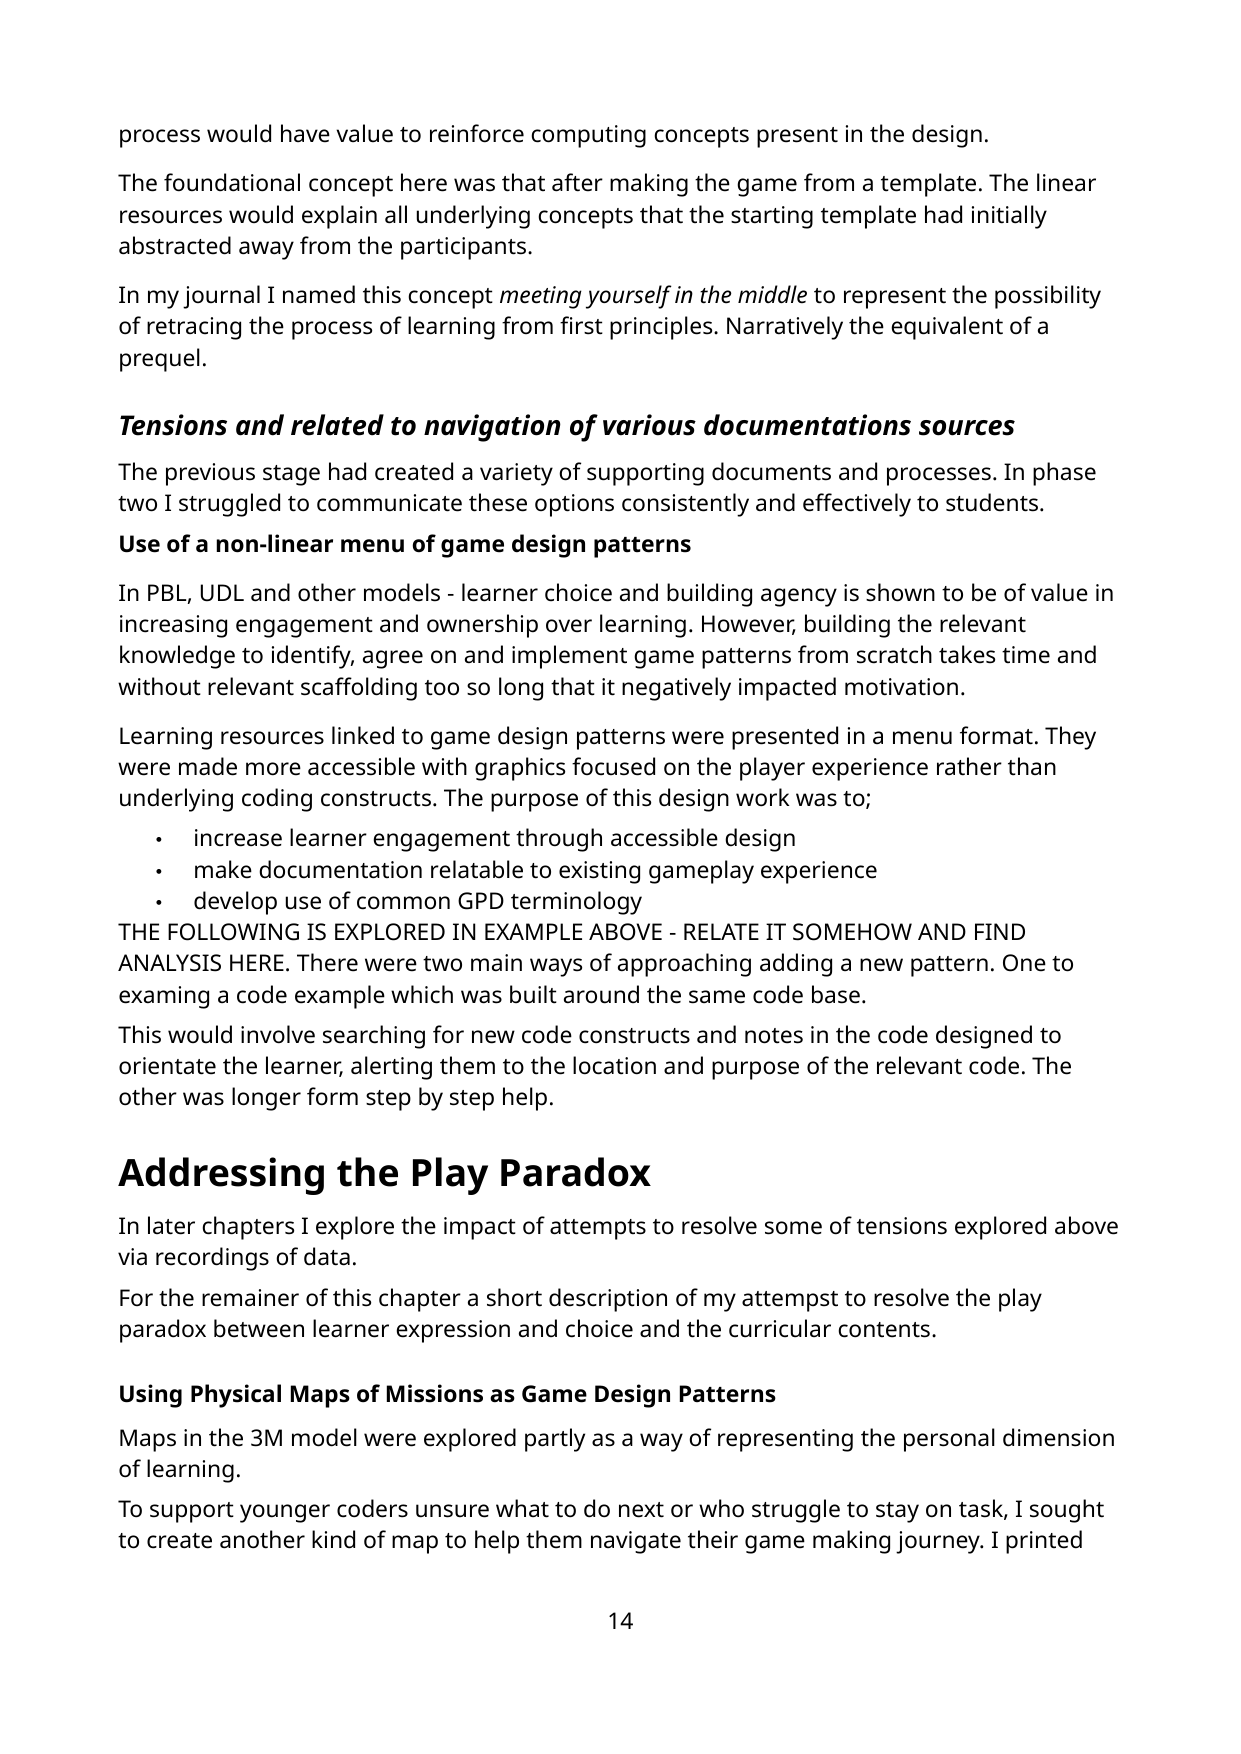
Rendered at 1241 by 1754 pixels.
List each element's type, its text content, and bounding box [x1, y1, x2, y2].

text This would involve searching for new code constructs and notes in the code designed to orientate the learner, alerting them to the location and purpose of the relevant code. The other was longer form step by step help. [118, 1019, 1122, 1112]
list increase learner engagement through accessible design [156, 822, 1122, 853]
list develop use of common GPD terminology [156, 885, 1122, 916]
text In later chapters I explore the impact of attempts to resolve some of tensions explored above via recordings of data. [118, 1210, 1122, 1272]
text The previous stage had created a variety of supporting documents and processes. In phase two I struggled to communicate these options consistently and effectively to students. [118, 456, 1122, 518]
text process would have value to reinforce computing concepts present in the design. [118, 118, 1122, 149]
list make documentation relatable to existing gameplay experience [156, 853, 1122, 885]
text Maps in the 3M model were explored partly as a way of representing the personal dimension of learning. [118, 1422, 1122, 1484]
subtitle Tensions and related to navigation of various documentations sources [118, 407, 1122, 443]
text THE FOLLOWING IS EXPLORED IN EXAMPLE ABOVE - RELATE IT SOMEHOW AND FIND ANALYSIS HERE. There were two main ways of approaching adding a new pattern. One to examing a code example which was built around the same code base. [118, 916, 1122, 1010]
text Learning resources linked to game design patterns were presented in a menu format. They were made more accessible with graphics focused on the player experience rather than underlying coding constructs. The purpose of this design work was to; [118, 719, 1122, 813]
text The foundational concept here was that after making the game from a template. The linear resources would explain all underlying concepts that the starting template had initially abstracted away from the participants. [118, 167, 1122, 261]
subtitle Using Physical Maps of Missions as Game Design Patterns [118, 1378, 1122, 1409]
text For the remainer of this chapter a short description of my attempst to resolve the play paradox between learner expression and choice and the curricular contents. [118, 1281, 1122, 1344]
text Use of a non-linear menu of game design patterns [118, 527, 1122, 559]
text In PBL, UDL and other models - learner choice and building agency is shown to be of value in increasing engagement and ownership over learning. However, building the relevant knowledge to identify, agree on and implement game patterns from scratch takes time and without relevant scaffolding too so long that it negatively impacted motivation. [118, 577, 1122, 702]
text In my journal I named this concept meeting yourself in the middle to represent the possibility of retracing the process of learning from first principles. Narratively the equivalent of a prequel. [118, 279, 1122, 373]
subtitle Addressing the Play Paradox [118, 1146, 1122, 1197]
text To support younger coders unsure what to do next or who struggle to stay on task, I sought to create another kind of map to help them navigate their game making journey. I printed [118, 1493, 1122, 1556]
